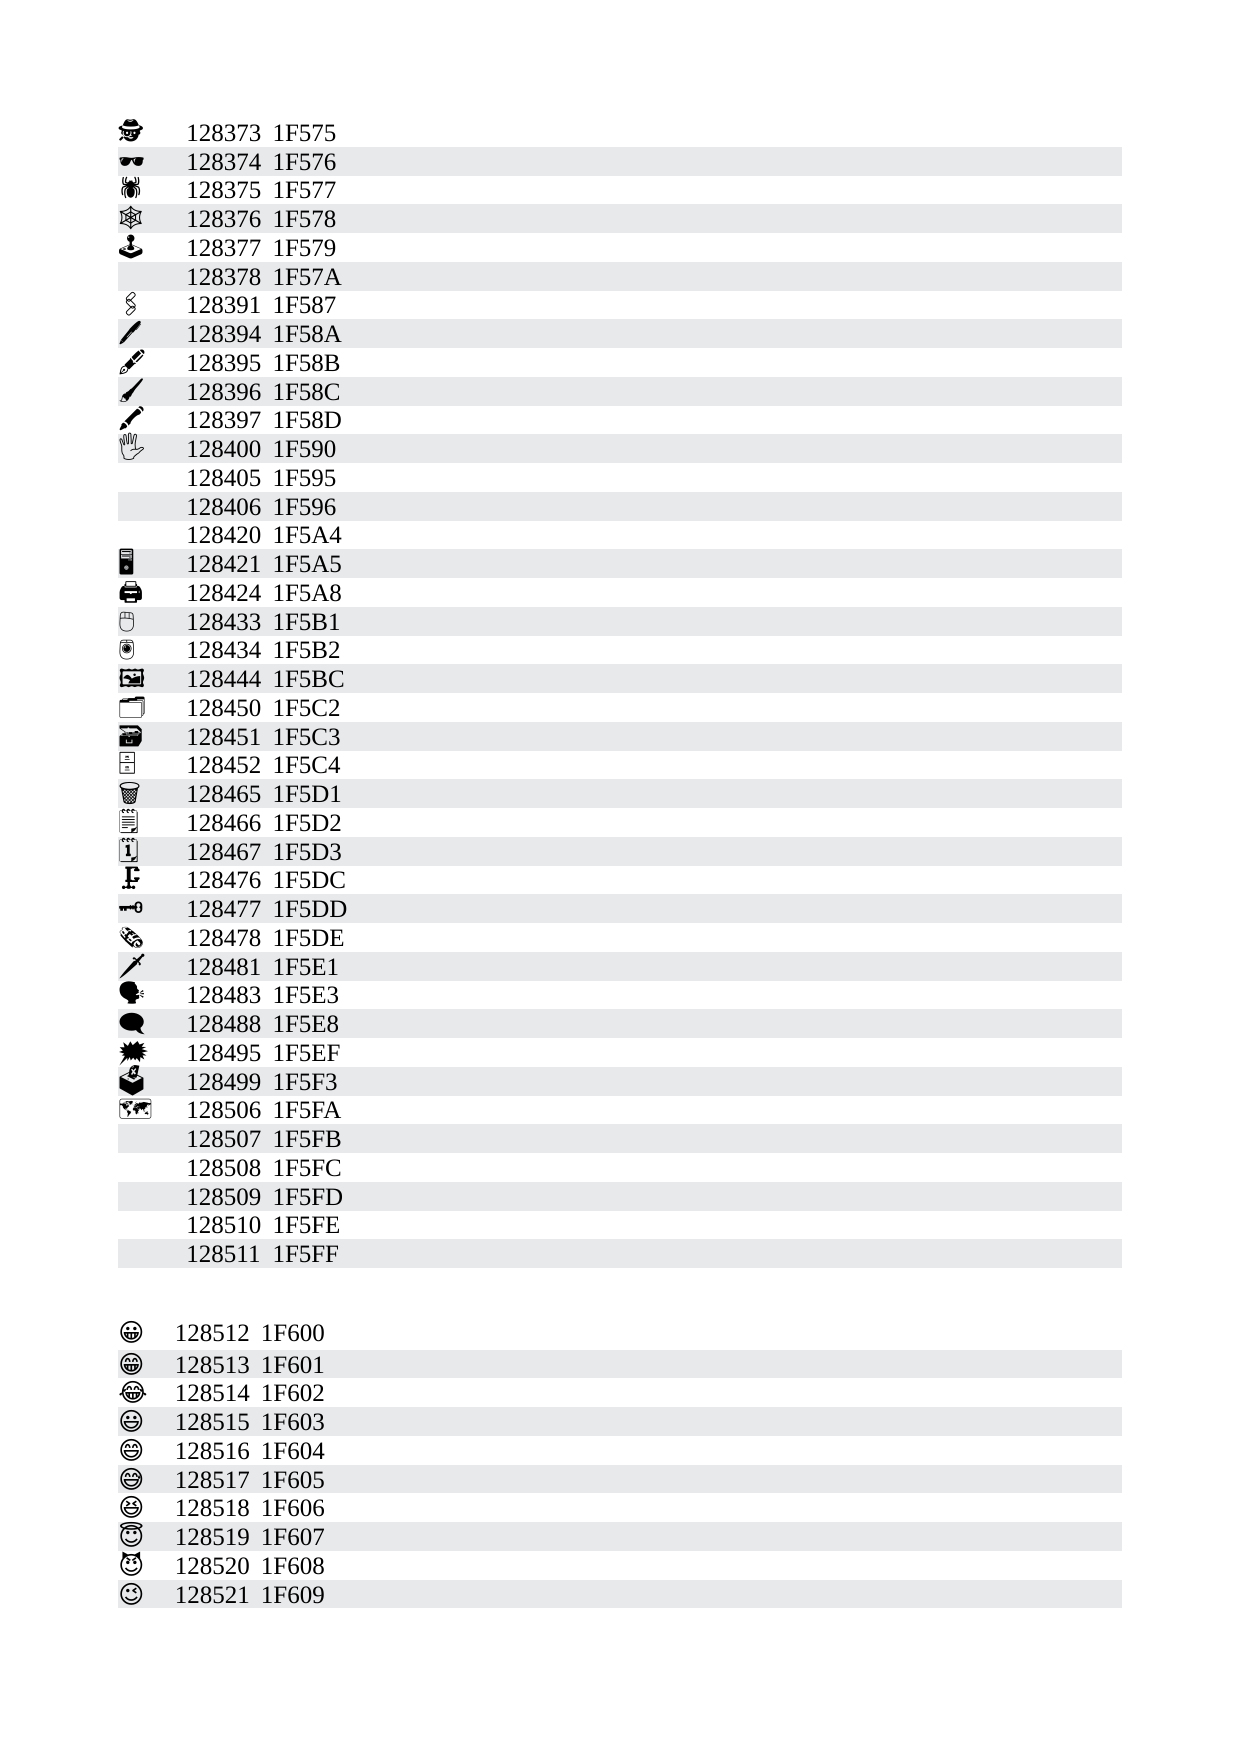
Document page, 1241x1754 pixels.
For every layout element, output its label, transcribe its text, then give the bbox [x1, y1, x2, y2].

table_cell 1F5C3 [272, 722, 359, 751]
table_cell 128515 [175, 1407, 261, 1436]
table_cell 1F5DC [272, 866, 359, 894]
table_cell [359, 779, 1122, 808]
table_cell 128478 [186, 923, 272, 952]
table_cell 🖕 [118, 463, 186, 492]
table_cell 1F5A8 [272, 578, 359, 607]
table_cell [359, 894, 1122, 923]
table_cell 1F587 [272, 291, 359, 319]
table_cell [359, 319, 1122, 348]
table_cell 🕶 [118, 147, 186, 176]
table_cell 128450 [186, 693, 272, 722]
table_cell [359, 808, 1122, 837]
table_cell [359, 549, 1122, 578]
table_cell 🗾 [118, 1211, 186, 1239]
table_cell 😉 [118, 1580, 174, 1608]
table_cell 1F58D [272, 406, 359, 434]
table_cell 128378 [186, 262, 272, 291]
table_cell [359, 204, 1122, 233]
table_cell 🖐 [118, 434, 186, 463]
table_cell [359, 751, 1122, 779]
table_cell 🗒 [118, 808, 186, 837]
table_cell 🗞 [118, 923, 186, 952]
table_cell 🖇 [118, 291, 186, 319]
table_cell 1F5A4 [272, 521, 359, 549]
table_cell 🖊 [118, 319, 186, 348]
table_cell 🖱 [118, 607, 186, 636]
table_cell 128509 [186, 1182, 272, 1211]
table_cell [347, 1580, 1122, 1608]
table_cell [347, 1436, 1122, 1465]
table_cell 128521 [175, 1580, 261, 1608]
table_cell 128400 [186, 434, 272, 463]
table_cell [359, 1239, 1122, 1268]
table_cell [359, 1096, 1122, 1124]
table_cell [359, 377, 1122, 406]
table_cell 🗻 [118, 1124, 186, 1153]
table_cell [359, 118, 1122, 147]
table_cell 🕷 [118, 176, 186, 204]
table_cell [359, 1124, 1122, 1153]
table_cell [347, 1551, 1122, 1580]
table_cell 128452 [186, 751, 272, 779]
table_cell [359, 837, 1122, 866]
table_cell 128397 [186, 406, 272, 434]
table_cell 🗿 [118, 1239, 186, 1268]
table_cell 😄 [118, 1436, 174, 1465]
table_cell 1F58C [272, 377, 359, 406]
table_cell 128495 [186, 1038, 272, 1067]
table_cell 🕹 [118, 233, 186, 262]
table_header 128512 [175, 1316, 261, 1350]
table_cell 🗝 [118, 894, 186, 923]
table_cell 1F5D1 [272, 779, 359, 808]
table_cell 1F605 [261, 1465, 347, 1493]
table_cell [359, 1009, 1122, 1038]
table_cell 🗳 [118, 1067, 186, 1096]
table_cell 1F5FE [272, 1211, 359, 1239]
table_cell 1F5E3 [272, 981, 359, 1009]
table_cell 128434 [186, 636, 272, 664]
table_cell 🖌 [118, 377, 186, 406]
table_cell 128424 [186, 578, 272, 607]
table_cell [359, 636, 1122, 664]
table_cell 🗽 [118, 1182, 186, 1211]
table_cell 128396 [186, 377, 272, 406]
table_cell [347, 1522, 1122, 1551]
table_cell [359, 406, 1122, 434]
table_cell 1F601 [261, 1350, 347, 1378]
table_cell [347, 1465, 1122, 1493]
table_cell 128488 [186, 1009, 272, 1038]
table_cell 1F595 [272, 463, 359, 492]
table_cell [347, 1494, 1122, 1522]
table_cell 🖍 [118, 406, 186, 434]
table_cell 1F5D3 [272, 837, 359, 866]
table_cell 🖨 [118, 578, 186, 607]
table_cell [359, 866, 1122, 894]
table_cell 1F5FC [272, 1153, 359, 1182]
table_cell 128511 [186, 1239, 272, 1268]
table_cell 🗃 [118, 722, 186, 751]
table_cell 1F609 [261, 1580, 347, 1608]
table_cell 😃 [118, 1407, 174, 1436]
table_cell 1F5FF [272, 1239, 359, 1268]
table_cell 128377 [186, 233, 272, 262]
table_cell 128375 [186, 176, 272, 204]
table_cell 128477 [186, 894, 272, 923]
table_cell 128395 [186, 348, 272, 377]
table_cell 1F576 [272, 147, 359, 176]
table_cell 🗼 [118, 1153, 186, 1182]
table_cell 128483 [186, 981, 272, 1009]
table_cell 128444 [186, 664, 272, 693]
table_cell [359, 1211, 1122, 1239]
table_cell 128476 [186, 866, 272, 894]
table_cell [359, 147, 1122, 176]
table_cell 🗺 [118, 1096, 186, 1124]
table_cell [359, 233, 1122, 262]
table_cell [359, 291, 1122, 319]
table_cell 1F5EF [272, 1038, 359, 1067]
table_cell [359, 463, 1122, 492]
table_cell 1F5B1 [272, 607, 359, 636]
table_cell 1F58A [272, 319, 359, 348]
table_cell 128513 [175, 1350, 261, 1378]
table_cell 128394 [186, 319, 272, 348]
table_cell 1F5DD [272, 894, 359, 923]
table_cell 128465 [186, 779, 272, 808]
table_cell [359, 1067, 1122, 1096]
table_cell 128518 [175, 1494, 261, 1522]
table_cell 128421 [186, 549, 272, 578]
table_header 1F600 [261, 1316, 347, 1350]
table_cell 1F5C4 [272, 751, 359, 779]
table_cell 1F5DE [272, 923, 359, 952]
table_cell [359, 521, 1122, 549]
table_cell 128406 [186, 492, 272, 521]
table_cell 1F5FB [272, 1124, 359, 1153]
table_header [347, 1316, 1122, 1350]
table_cell 😁 [118, 1350, 174, 1378]
table_cell 🖲 [118, 636, 186, 664]
table_cell 1F606 [261, 1494, 347, 1522]
table_cell 128451 [186, 722, 272, 751]
table_cell 1F5F3 [272, 1067, 359, 1096]
table_cell 1F578 [272, 204, 359, 233]
table_cell 128516 [175, 1436, 261, 1465]
table_cell 128405 [186, 463, 272, 492]
table_cell 128508 [186, 1153, 272, 1182]
table_cell 128373 [186, 118, 272, 147]
table_cell 1F577 [272, 176, 359, 204]
table_cell [359, 1153, 1122, 1182]
table_cell 128520 [175, 1551, 261, 1580]
table_cell 🖥 [118, 549, 186, 578]
table_cell 🕸 [118, 204, 186, 233]
table_cell [359, 664, 1122, 693]
table_cell 😂 [118, 1379, 174, 1407]
table_cell 128517 [175, 1465, 261, 1493]
table_cell [359, 348, 1122, 377]
table_cell 🗡 [118, 952, 186, 981]
table_cell [359, 981, 1122, 1009]
table_cell 1F607 [261, 1522, 347, 1551]
table_cell [359, 176, 1122, 204]
table_cell 128376 [186, 204, 272, 233]
table_cell 1F58B [272, 348, 359, 377]
table_cell 🖤 [118, 521, 186, 549]
table_cell [359, 952, 1122, 981]
table_cell [359, 1182, 1122, 1211]
table_cell 1F5C2 [272, 693, 359, 722]
table_cell 🗂 [118, 693, 186, 722]
table_cell 1F57A [272, 262, 359, 291]
table_cell 1F604 [261, 1436, 347, 1465]
table_cell 128481 [186, 952, 272, 981]
table_cell 128391 [186, 291, 272, 319]
table_cell 🖖 [118, 492, 186, 521]
table_cell 1F575 [272, 118, 359, 147]
table_cell 🕵 [118, 118, 186, 147]
table_cell 1F5D2 [272, 808, 359, 837]
table_cell 🗜 [118, 866, 186, 894]
table_cell [359, 262, 1122, 291]
table_cell 🗓 [118, 837, 186, 866]
table_cell [359, 578, 1122, 607]
table_cell 128510 [186, 1211, 272, 1239]
table_cell 1F5FD [272, 1182, 359, 1211]
table_cell [359, 923, 1122, 952]
table_cell [359, 492, 1122, 521]
table_cell 1F5E8 [272, 1009, 359, 1038]
table_cell 1F603 [261, 1407, 347, 1436]
table_cell 😈 [118, 1551, 174, 1580]
table_cell [359, 1038, 1122, 1067]
table_header 😀 [118, 1316, 174, 1350]
table_cell 1F5E1 [272, 952, 359, 981]
table_cell 128433 [186, 607, 272, 636]
table_cell 🗯 [118, 1038, 186, 1067]
table_cell 128420 [186, 521, 272, 549]
table_cell 128466 [186, 808, 272, 837]
table_cell 🗨 [118, 1009, 186, 1038]
table_cell 128514 [175, 1379, 261, 1407]
table_cell [359, 434, 1122, 463]
table_cell 1F5FA [272, 1096, 359, 1124]
table_cell 🗣 [118, 981, 186, 1009]
table_cell [347, 1350, 1122, 1378]
table_cell 😆 [118, 1494, 174, 1522]
table_cell 1F579 [272, 233, 359, 262]
table_cell 🗑 [118, 779, 186, 808]
table_cell 128499 [186, 1067, 272, 1096]
table_cell 1F596 [272, 492, 359, 521]
table_cell 🖼 [118, 664, 186, 693]
table_cell 128467 [186, 837, 272, 866]
table_cell 🕺 [118, 262, 186, 291]
table_cell 1F5A5 [272, 549, 359, 578]
table_cell [347, 1379, 1122, 1407]
table_cell [347, 1407, 1122, 1436]
table_cell 😅 [118, 1465, 174, 1493]
table_cell 128374 [186, 147, 272, 176]
table_cell [359, 693, 1122, 722]
table_cell 128507 [186, 1124, 272, 1153]
table_cell 1F602 [261, 1379, 347, 1407]
table_cell 128519 [175, 1522, 261, 1551]
table_cell 1F590 [272, 434, 359, 463]
table_cell 🖋 [118, 348, 186, 377]
table_cell 1F5B2 [272, 636, 359, 664]
table_cell 😇 [118, 1522, 174, 1551]
table_cell 1F5BC [272, 664, 359, 693]
table_cell 128506 [186, 1096, 272, 1124]
table_cell [359, 722, 1122, 751]
table_cell 1F608 [261, 1551, 347, 1580]
table_cell 🗄 [118, 751, 186, 779]
table_cell [359, 607, 1122, 636]
